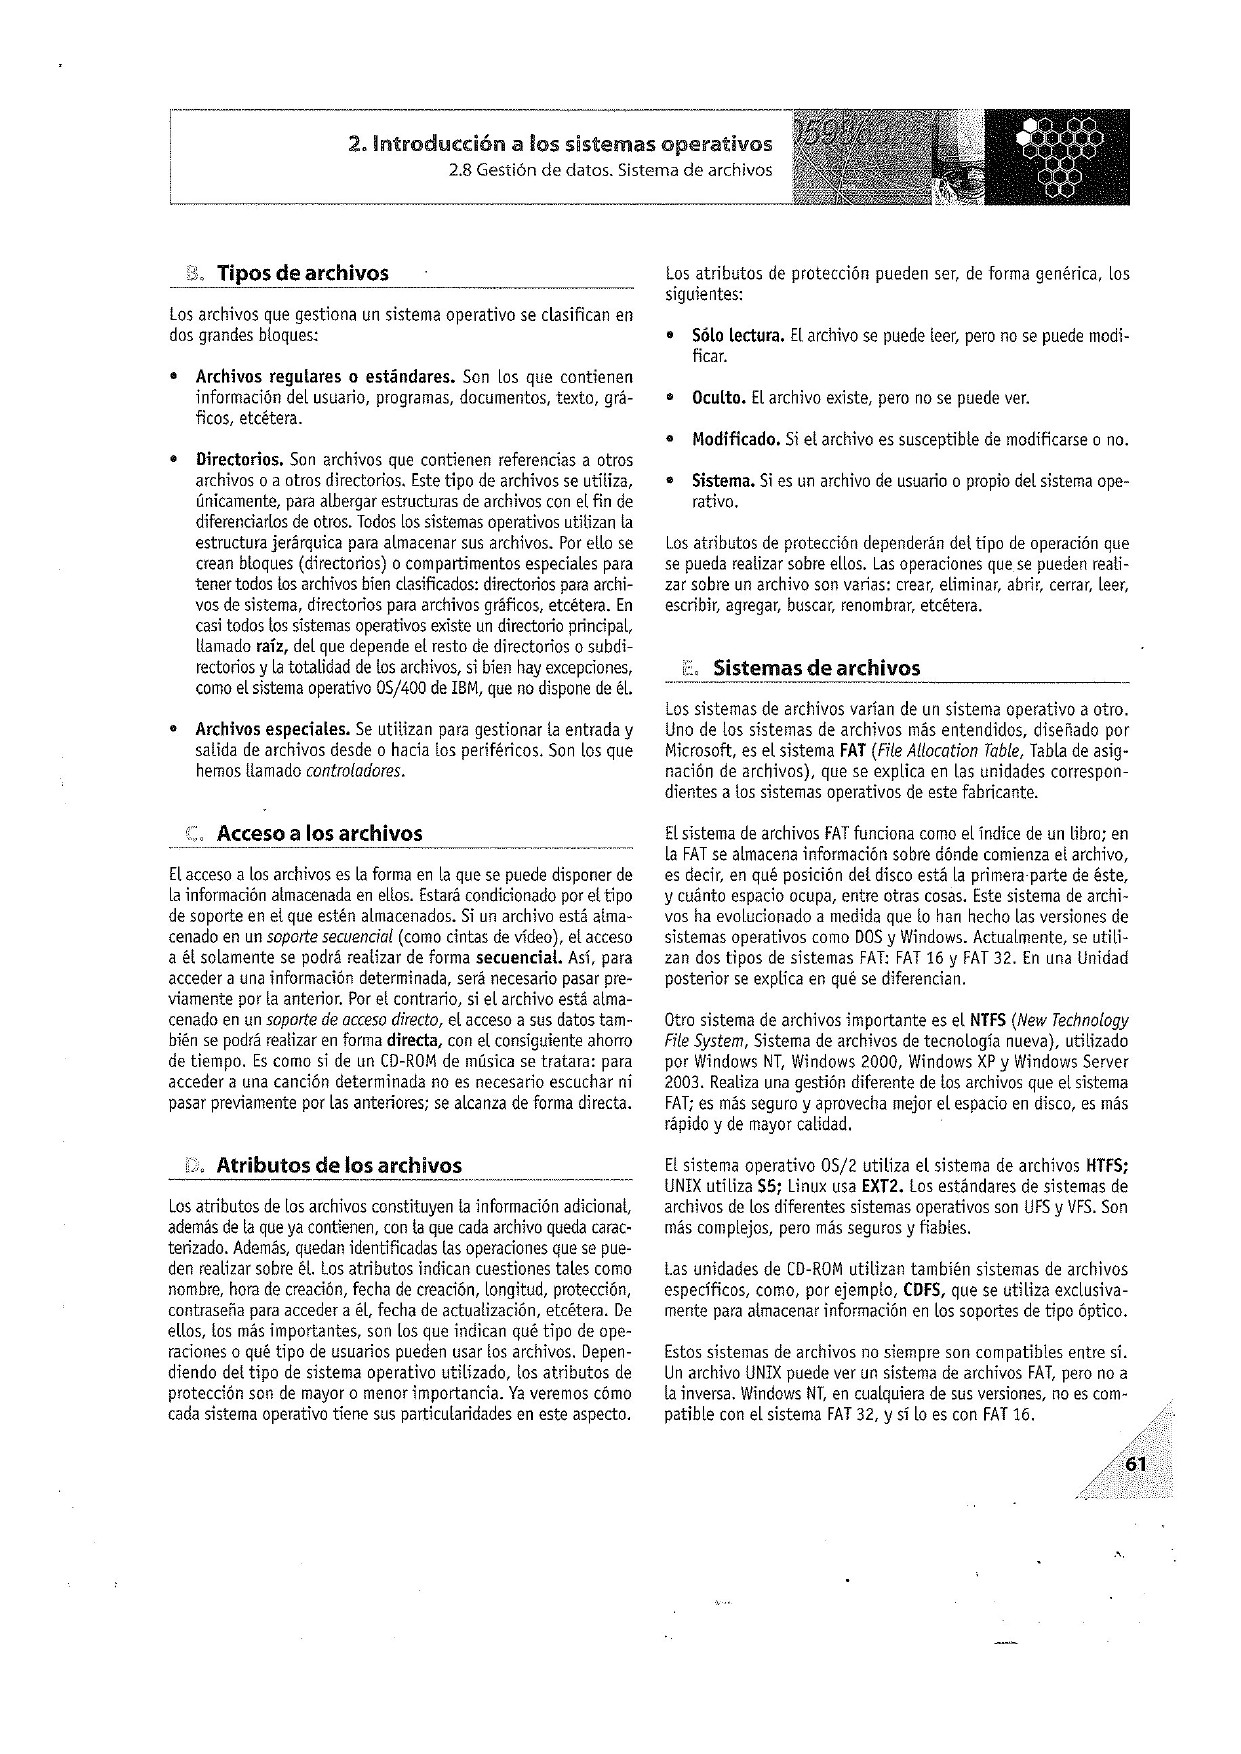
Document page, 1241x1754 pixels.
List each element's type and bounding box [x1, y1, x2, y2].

picture [59, 59, 1182, 1644]
